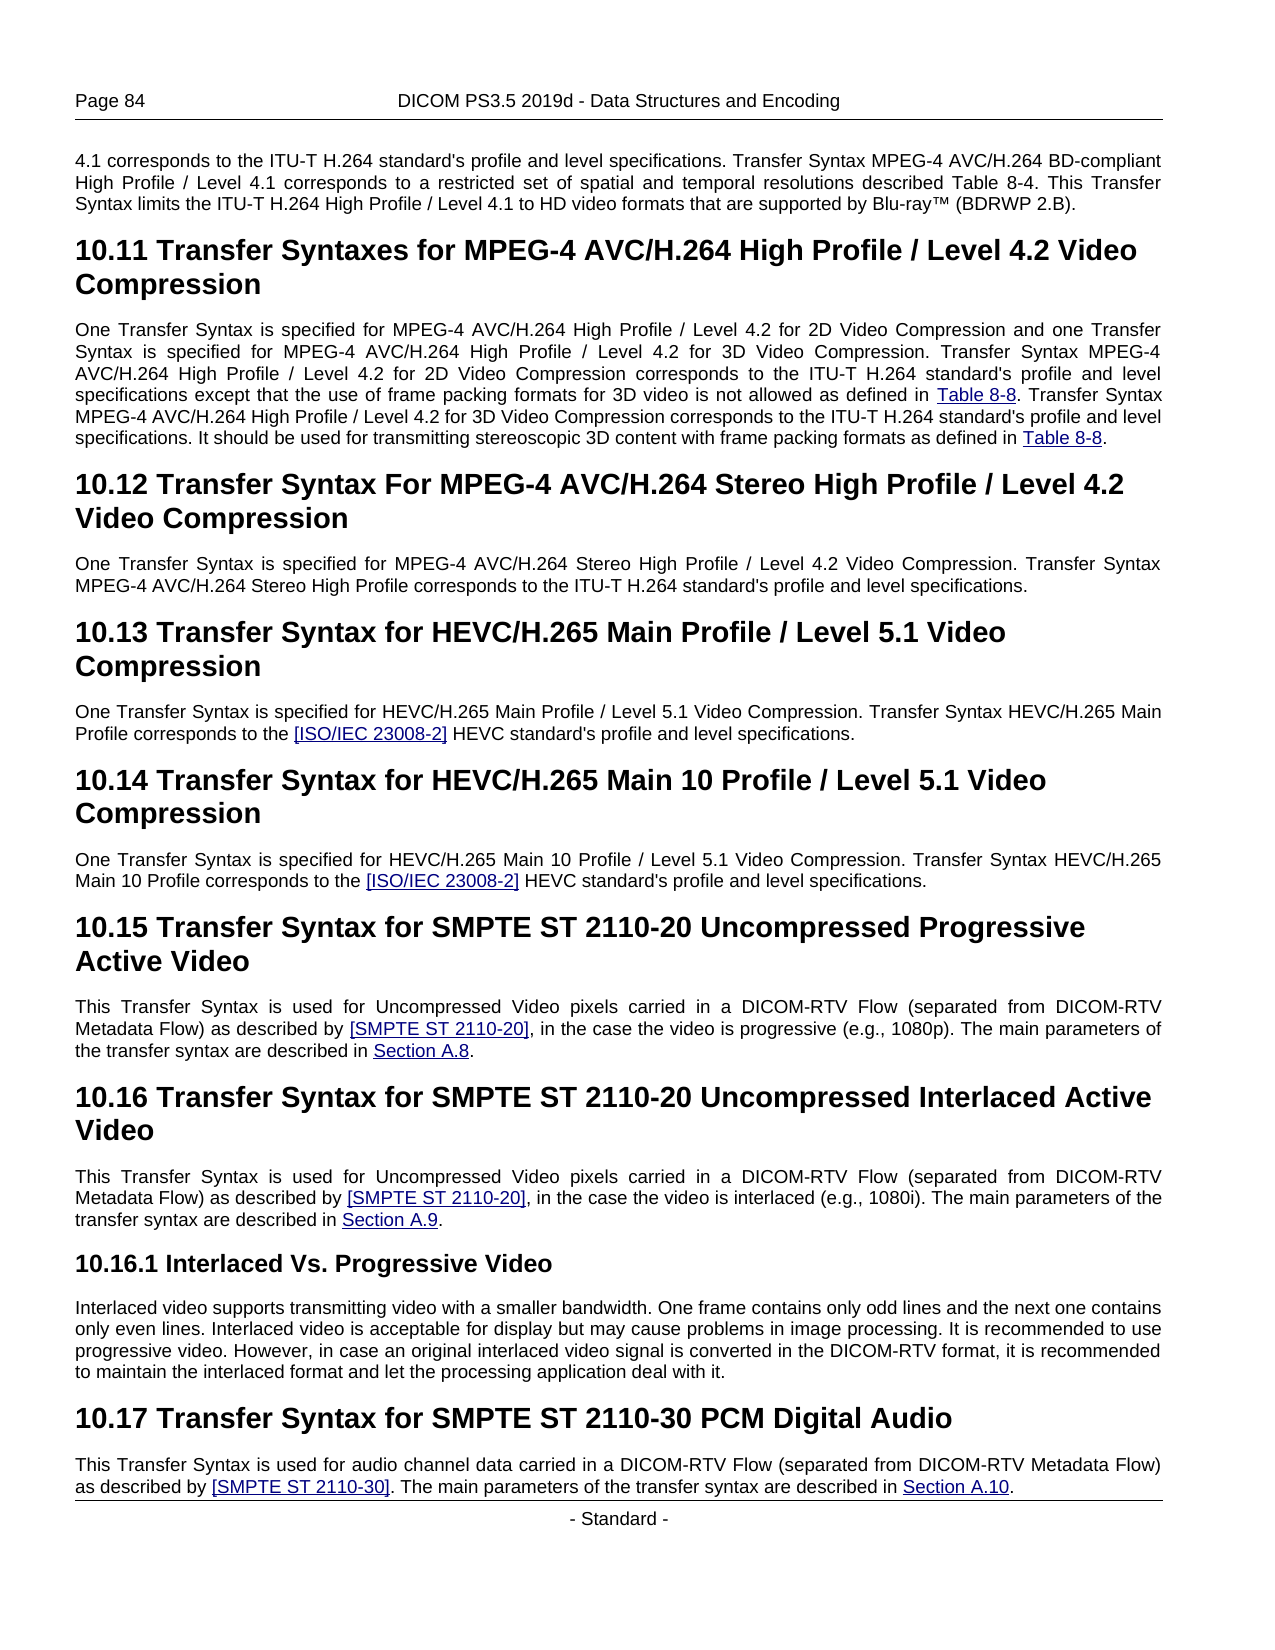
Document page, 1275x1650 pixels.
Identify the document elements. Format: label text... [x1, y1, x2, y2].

text This Transfer Syntax is used for Uncompressed Video pixels carried in a DICOM-RTV Flow (separated from DICOM-RTV Metadata Flow) as described by [SMPTE ST 2110-20], in the case the video is progressive (e.g., 1080p). The main parameters of the transfer syntax are described in Section A.8. [75, 996, 1162, 1061]
text 10.17 Transfer Syntax for SMPTE ST 2110-30 PCM Digital Audio [75, 1402, 1162, 1435]
text Interlaced video supports transmitting video with a smaller bandwidth. One frame contains only odd lines and the next one contains only even lines. Interlaced video is acceptable for display but may cause problems in image processing. It is recommended to use progressive video. However, in case an original interlaced video signal is converted in the DICOM-RTV format, it is recommended to maintain the interlaced format and let the processing application deal with it. [75, 1297, 1162, 1383]
text One Transfer Syntax is specified for MPEG-4 AVC/H.264 Stereo High Profile / Level 4.2 Video Compression. Transfer Syntax MPEG-4 AVC/H.264 Stereo High Profile corresponds to the ITU-T H.264 standard's profile and level specifications. [75, 553, 1162, 596]
text One Transfer Syntax is specified for MPEG-4 AVC/H.264 High Profile / Level 4.2 for 2D Video Compression and one Transfer Syntax is specified for MPEG-4 AVC/H.264 High Profile / Level 4.2 for 3D Video Compression. Transfer Syntax MPEG-4 AVC/H.264 High Profile / Level 4.2 for 2D Video Compression corresponds to the ITU-T H.264 standard's profile and level specifications except that the use of frame packing formats for 3D video is not allowed as defined in Table 8-8. Transfer Syntax MPEG-4 AVC/H.264 High Profile / Level 4.2 for 3D Video Compression corresponds to the ITU-T H.264 standard's profile and level specifications. It should be used for transmitting stereoscopic 3D content with frame packing formats as defined in Table 8-8. [75, 319, 1162, 449]
text 10.14 Transfer Syntax for HEVC/H.265 Main 10 Profile / Level 5.1 Video Compression [75, 763, 1162, 830]
text One Transfer Syntax is specified for HEVC/H.265 Main Profile / Level 5.1 Video Compression. Transfer Syntax HEVC/H.265 Main Profile corresponds to the [ISO/IEC 23008-2] HEVC standard's profile and level specifications. [75, 701, 1162, 744]
text 10.13 Transfer Syntax for HEVC/H.265 Main Profile / Level 5.1 Video Compression [75, 615, 1162, 682]
text 4.1 corresponds to the ITU-T H.264 standard's profile and level specifications. Transfer Syntax MPEG-4 AVC/H.264 BD-compliant High Profile / Level 4.1 corresponds to a restricted set of spatial and temporal resolutions described Table 8-4. This Transfer Syntax limits the ITU-T H.264 High Profile / Level 4.1 to HD video formats that are supported by Blu-ray™ (BDRWP 2.B). [75, 150, 1162, 215]
text 10.11 Transfer Syntaxes for MPEG-4 AVC/H.264 High Profile / Level 4.2 Video Compression [75, 233, 1162, 301]
text 10.16 Transfer Syntax for SMPTE ST 2110-20 Uncompressed Interlaced Active Video [75, 1080, 1162, 1147]
text 10.15 Transfer Syntax for SMPTE ST 2110-20 Uncompressed Progressive Active Video [75, 911, 1162, 978]
text 10.16.1 Interlaced Vs. Progressive Video [75, 1249, 1162, 1278]
text One Transfer Syntax is specified for HEVC/H.265 Main 10 Profile / Level 5.1 Video Compression. Transfer Syntax HEVC/H.265 Main 10 Profile corresponds to the [ISO/IEC 23008-2] HEVC standard's profile and level specifications. [75, 849, 1162, 892]
text This Transfer Syntax is used for Uncompressed Video pixels carried in a DICOM-RTV Flow (separated from DICOM-RTV Metadata Flow) as described by [SMPTE ST 2110-20], in the case the video is interlaced (e.g., 1080i). The main parameters of the transfer syntax are described in Section A.9. [75, 1166, 1162, 1230]
text This Transfer Syntax is used for audio channel data carried in a DICOM-RTV Flow (separated from DICOM-RTV Metadata Flow) as described by [SMPTE ST 2110-30]. The main parameters of the transfer syntax are described in Section A.10. [75, 1454, 1162, 1497]
text 10.12 Transfer Syntax For MPEG-4 AVC/H.264 Stereo High Profile / Level 4.2 Video Compression [75, 467, 1162, 534]
